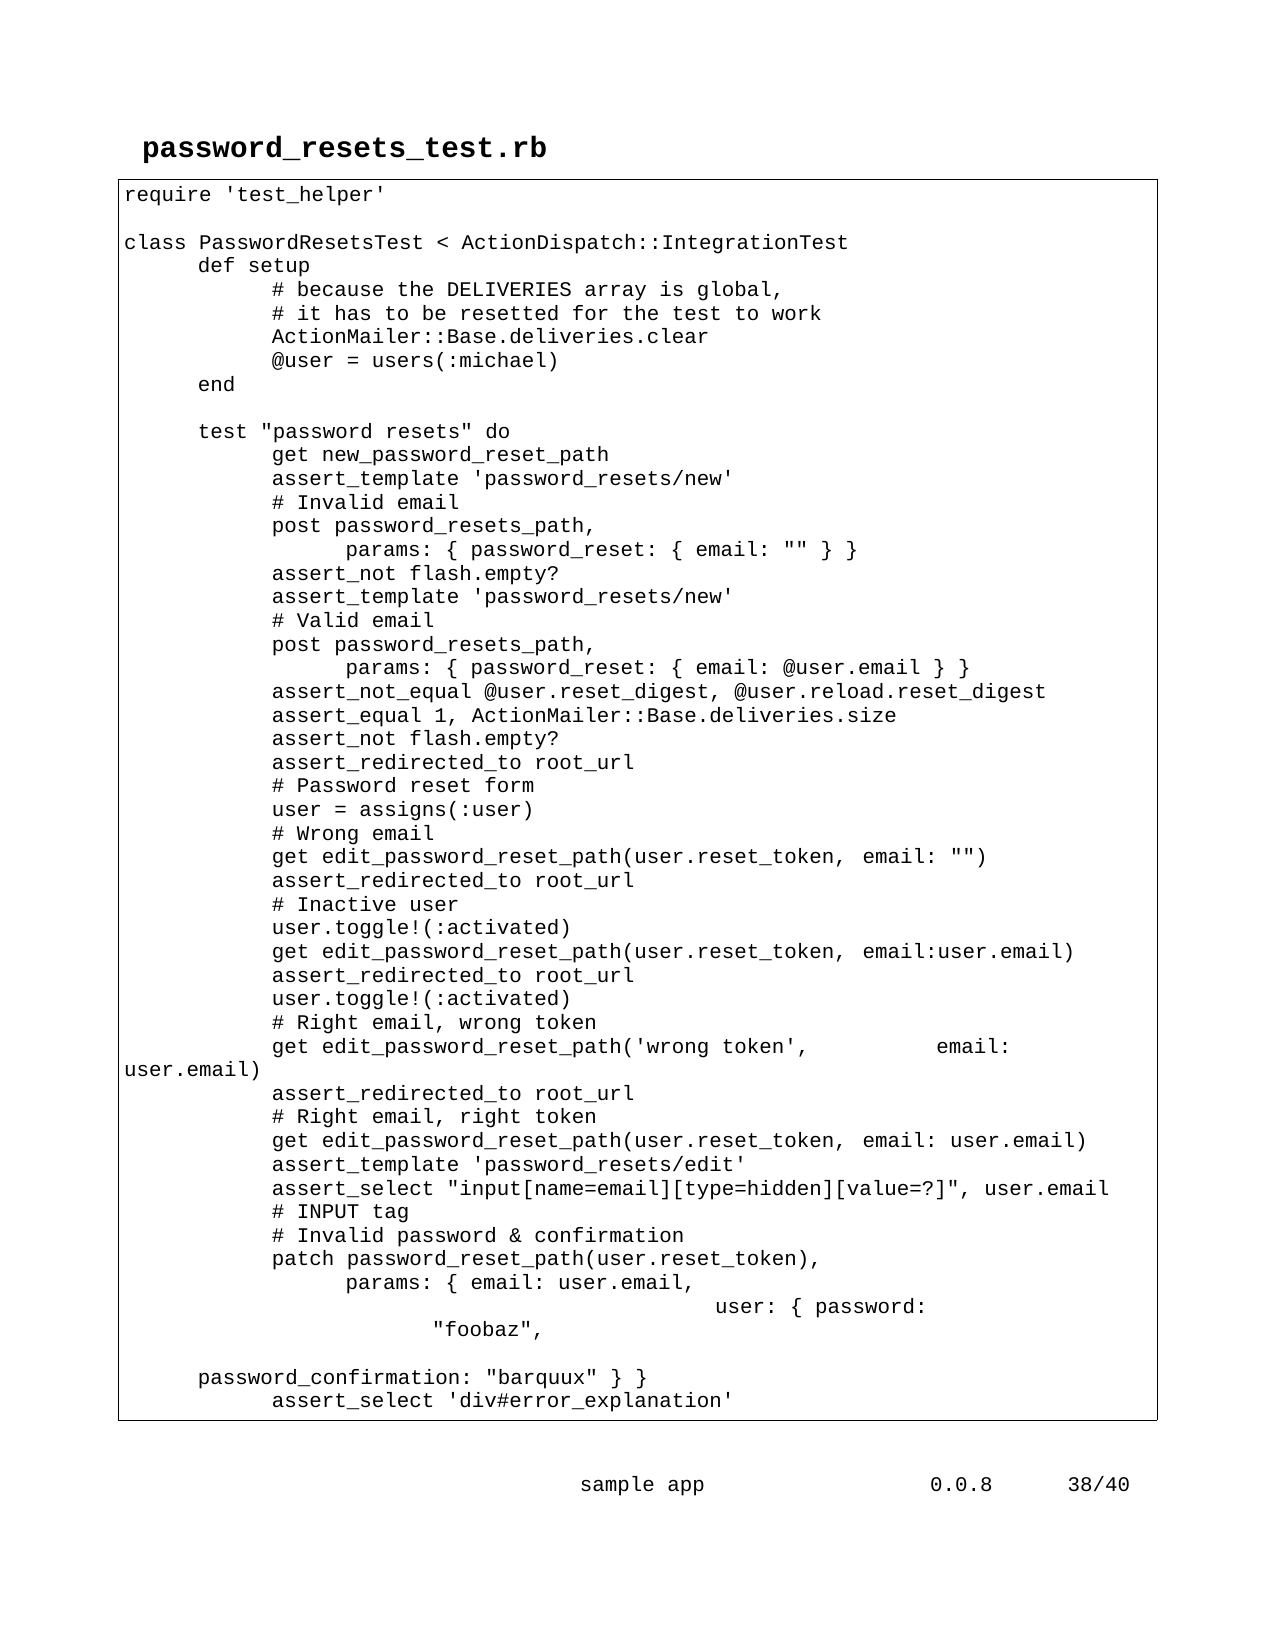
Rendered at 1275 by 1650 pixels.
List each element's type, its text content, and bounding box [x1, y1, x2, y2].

table_header require 'test_helper' class PasswordResetsTest < ActionDispatch::IntegrationTest def setup # because the DELIVERIES array is global, # it has to be resetted for the test to work ActionMailer::Base.deliveries.clear @user = users(:michael) end test "password resets" do get new_password_reset_path assert_template 'password_resets/new' # Invalid email post password_resets_path, params: { password_reset: { email: "" } } assert_not flash.empty? assert_template 'password_resets/new' # Valid email post password_resets_path, params: { password_reset: { email: @user.email } } assert_not_equal @user.reset_digest, @user.reload.reset_digest assert_equal 1, ActionMailer::Base.deliveries.size assert_not flash.empty? assert_redirected_to root_url # Password reset form user = assigns(:user) # Wrong email get edit_password_reset_path(user.reset_token, email: "") assert_redirected_to root_url # Inactive user user.toggle!(:activated) get edit_password_reset_path(user.reset_token, email:user.email) assert_redirected_to root_url user.toggle!(:activated) # Right email, wrong token get edit_password_reset_path('wrong token', email: user.email) assert_redirected_to root_url # Right email, right token get edit_password_reset_path(user.reset_token, email: user.email) assert_template 'password_resets/edit' assert_select "input[name=email][type=hidden][value=?]", user.email # INPUT tag # Invalid password & confirmation patch password_reset_path(user.reset_token), params: { email: user.email, user: { password: "foobaz", password_confirmation: "barquux" } } assert_select 'div#error_explanation' [119, 180, 1157, 1420]
subtitle password_resets_test.rb [142, 133, 1157, 166]
